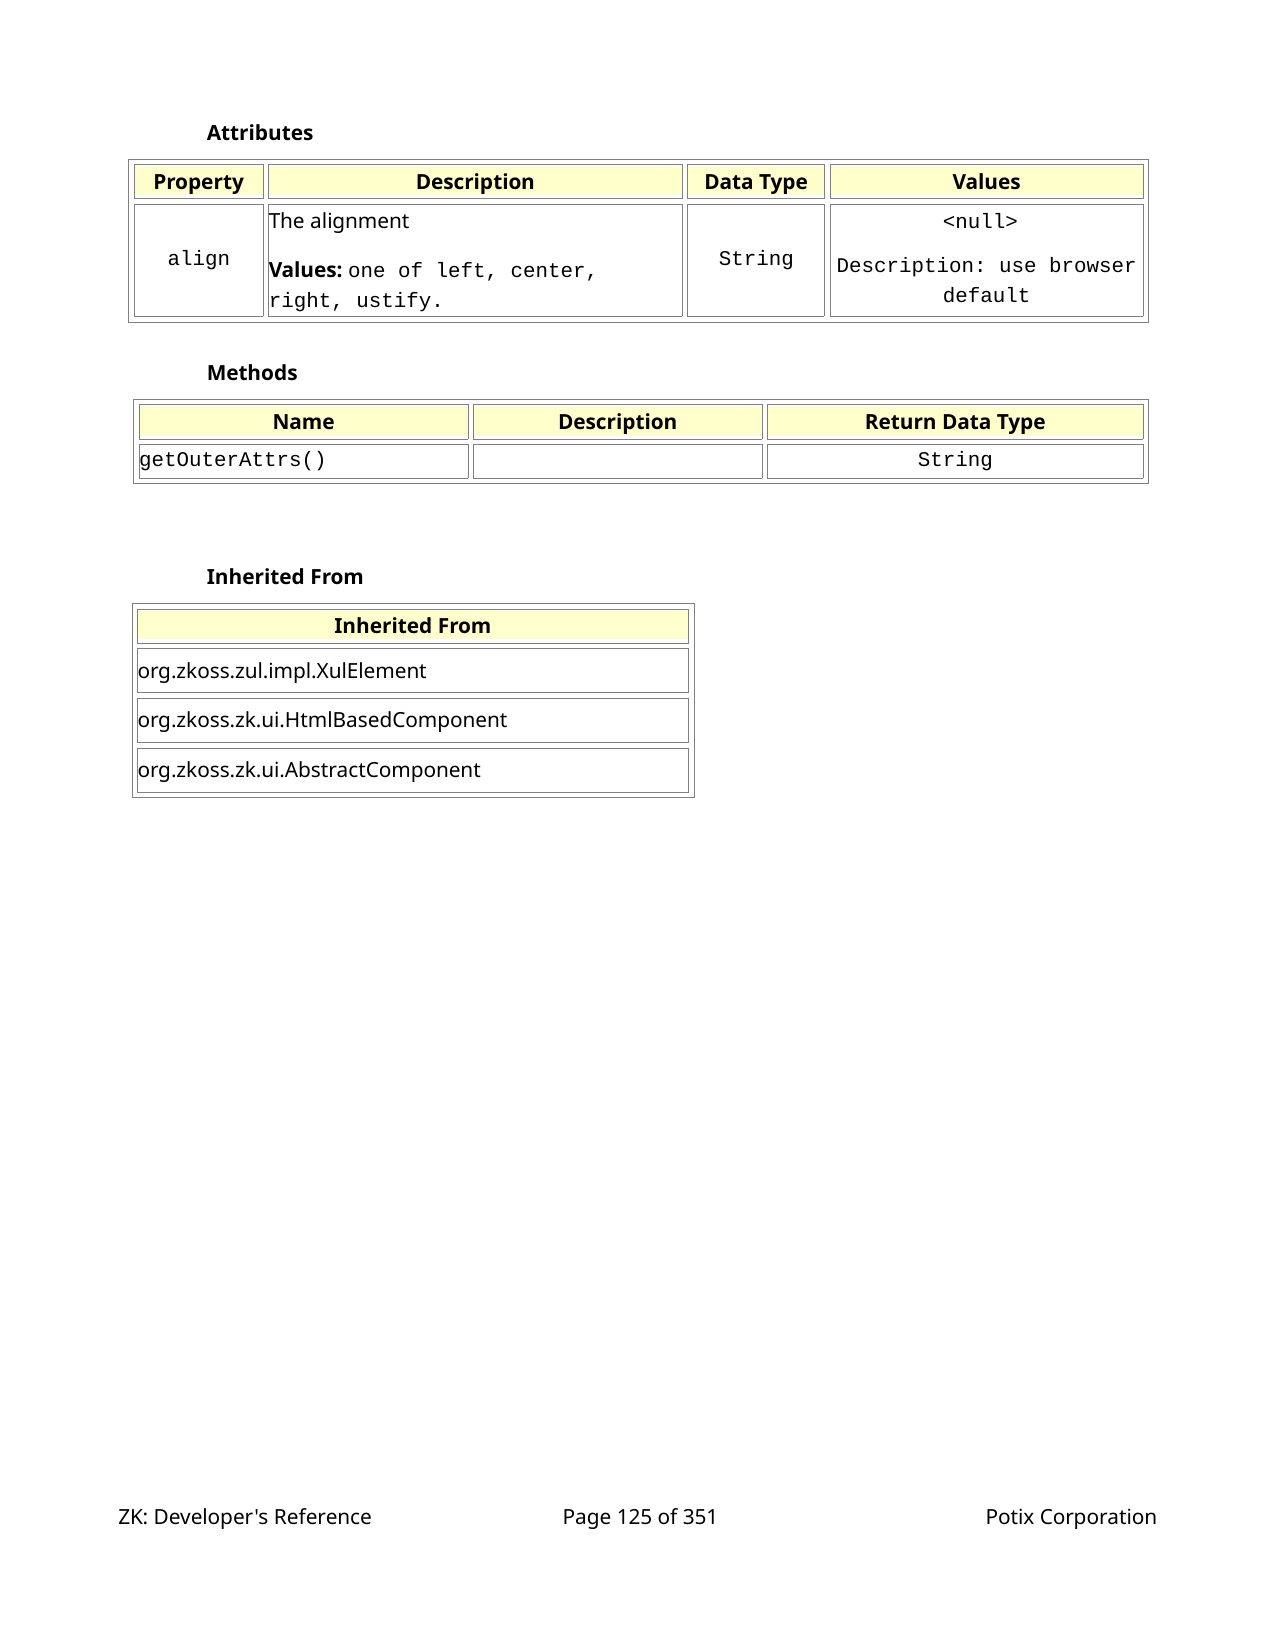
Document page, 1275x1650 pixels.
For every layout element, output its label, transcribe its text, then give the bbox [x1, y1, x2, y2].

table_cell [474, 445, 762, 478]
table_cell [471, 439, 764, 478]
table_header Values [827, 160, 1146, 198]
table_header Description [266, 160, 685, 198]
table_header Inherited From [134, 604, 691, 642]
table_header Return Data Type [764, 400, 1146, 438]
subtitle Inherited From [207, 562, 1157, 591]
table_cell String [764, 439, 1146, 478]
table_header Data Type [685, 160, 827, 198]
table_cell <null> Description: use browser default [827, 198, 1146, 316]
subtitle Attributes [207, 118, 1157, 146]
table_cell org.zkoss.zk.ui.AbstractComponent [134, 742, 691, 792]
table_header Property [131, 160, 266, 198]
table_header Description [471, 400, 764, 438]
table_header Name [136, 400, 471, 438]
table_cell String [685, 198, 827, 316]
table_cell align [131, 198, 266, 316]
table_cell org.zkoss.zul.impl.XulElement [134, 643, 691, 692]
table_cell getOuterAttrs() [136, 439, 471, 478]
subtitle Methods [207, 358, 1157, 387]
table_cell The alignment Values: one of left, center, right, ustify. [266, 198, 685, 316]
table_cell org.zkoss.zk.ui.HtmlBasedComponent [134, 692, 691, 742]
